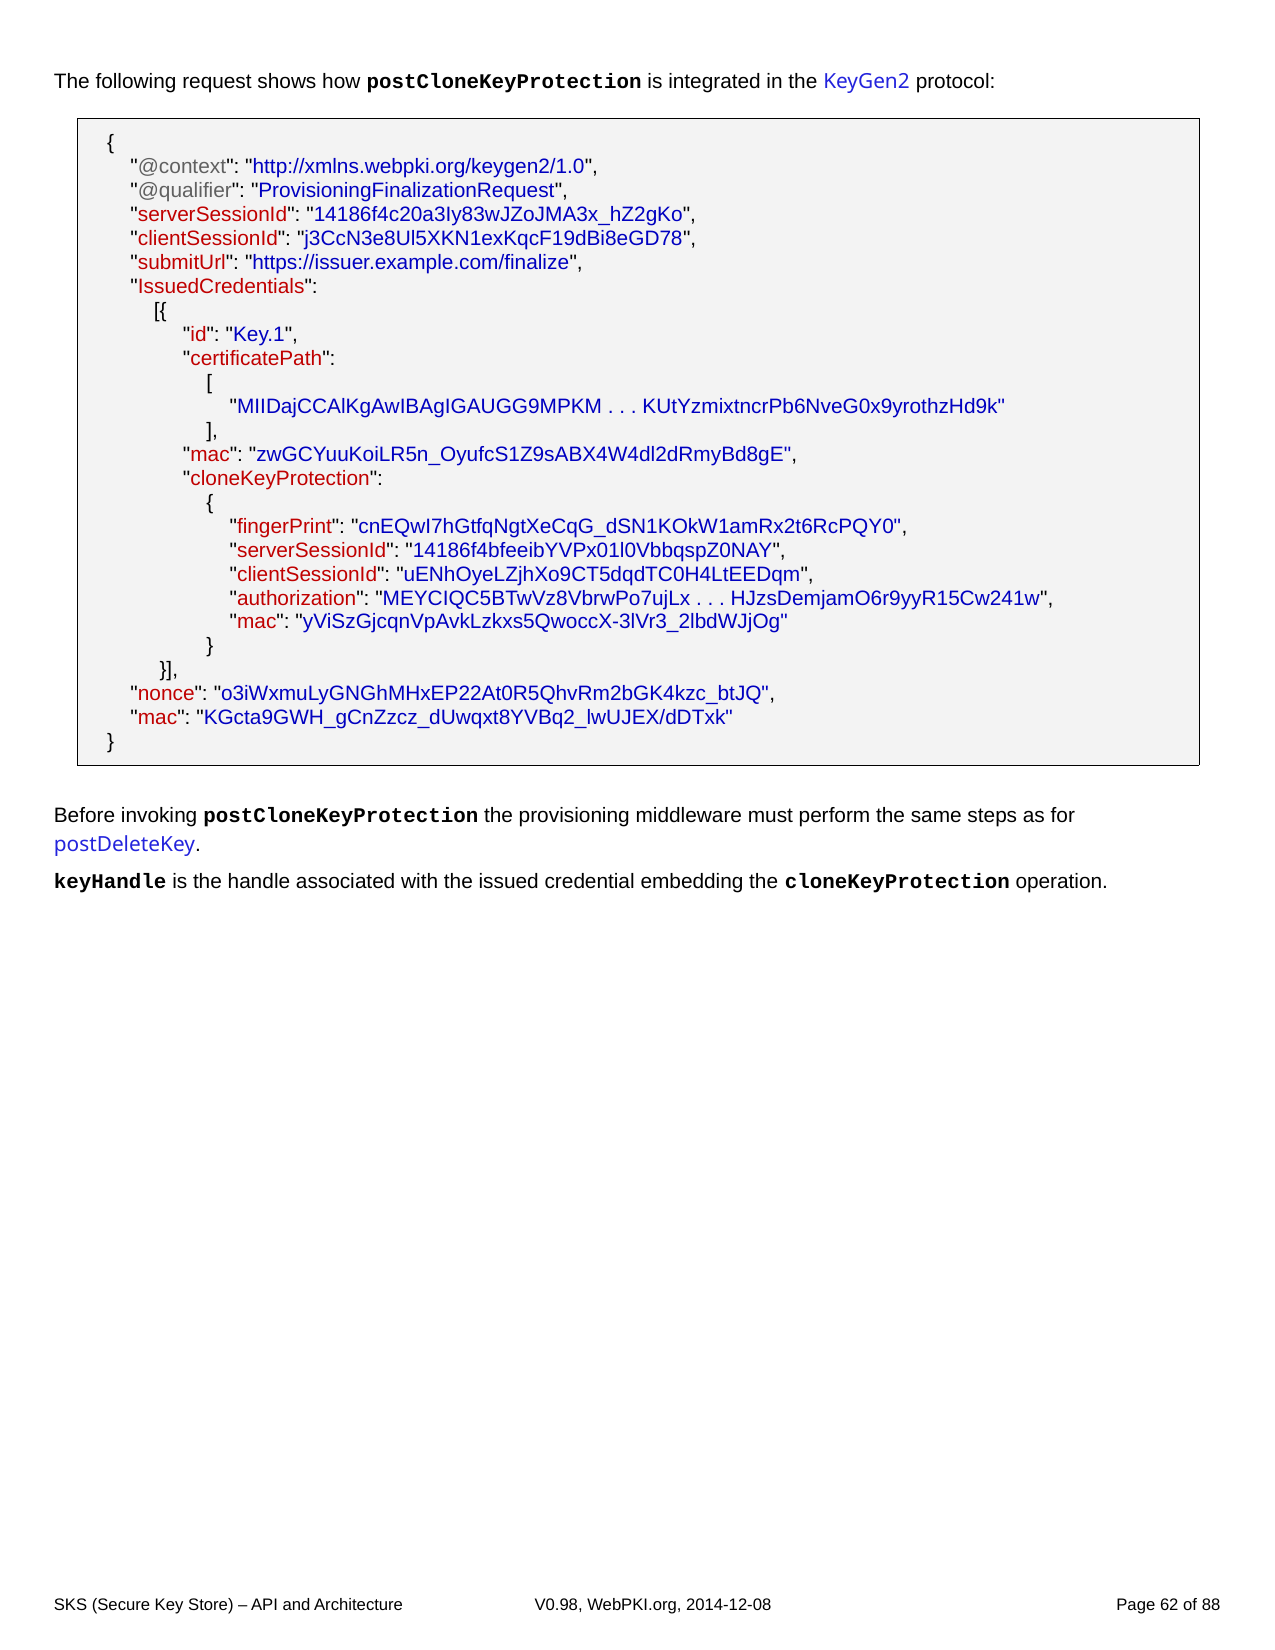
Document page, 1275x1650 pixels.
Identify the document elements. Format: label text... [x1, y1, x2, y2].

text The following request shows how postCloneKeyProtection is integrated in the KeyGen2 protocol: [54, 66, 1221, 118]
text keyHandle is the handle associated with the issued credential embedding the cloneKeyProtection operation. [54, 869, 1221, 895]
text Before invoking postCloneKeyProtection the provisioning middleware must perform the same steps as for postDeleteKey. [54, 801, 1221, 858]
table_header { "@context": "http://xmlns.webpki.org/keygen2/1.0", "@qualifier": "ProvisioningFinalizationRequest", "serverSessionId": "14186f4c20a3Iy83wJZoJMA3x_hZ2gKo", "clientSessionId": "j3CcN3e8Ul5XKN1exKqcF19dBi8eGD78", "submitUrl": "https://issuer.example.com/finalize", "IssuedCredentials": [{ "id": "Key.1", "certificatePath": [ "MIIDajCCAlKgAwIBAgIGAUGG9MPKM . . . KUtYzmixtncrPb6NveG0x9yrothzHd9k" ], "mac": "zwGCYuuKoiLR5n_OyufcS1Z9sABX4W4dl2dRmyBd8gE", "cloneKeyProtection": { "fingerPrint": "cnEQwI7hGtfqNgtXeCqG_dSN1KOkW1amRx2t6RcPQY0", "serverSessionId": "14186f4bfeeibYVPx01l0VbbqspZ0NAY", "clientSessionId": "uENhOyeLZjhXo9CT5dqdTC0H4LtEEDqm", "authorization": "MEYCIQC5BTwVz8VbrwPo7ujLx . . . HJzsDemjamO6r9yyR15Cw241w", "mac": "yViSzGjcqnVpAvkLzkxs5QwoccX-3lVr3_2lbdWJjOg" } }], "nonce": "o3iWxmuLyGNGhMHxEP22At0R5QhvRm2bGK4kzc_btJQ", "mac": "KGcta9GWH_gCnZzcz_dUwqxt8YVBq2_lwUJEX/dDTxk" } [78, 119, 1199, 765]
